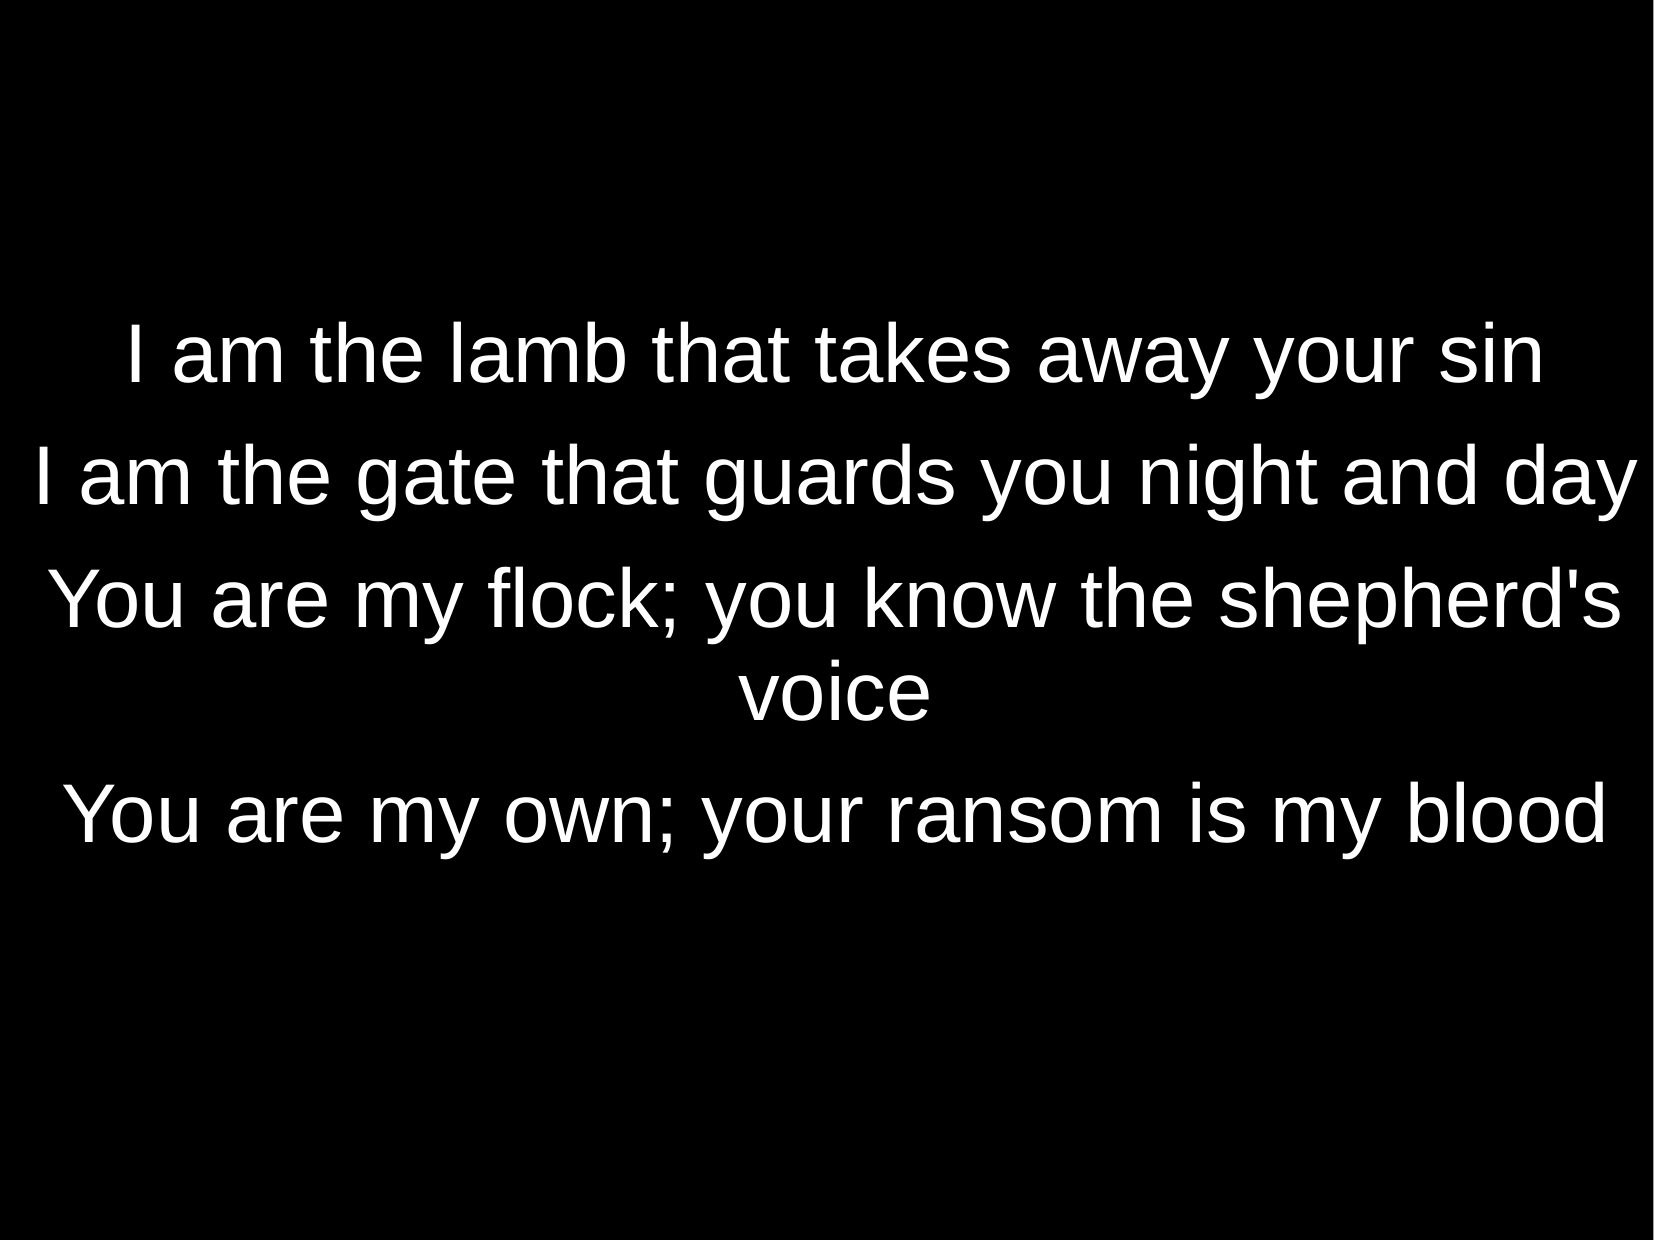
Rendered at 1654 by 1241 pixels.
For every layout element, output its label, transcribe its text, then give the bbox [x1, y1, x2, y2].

list I am the lamb that takes away your sin I am the gate that guards you night and day You are my flock; you know the shepherd's voice You are my own; your ransom is my blood [0, 307, 1654, 1027]
